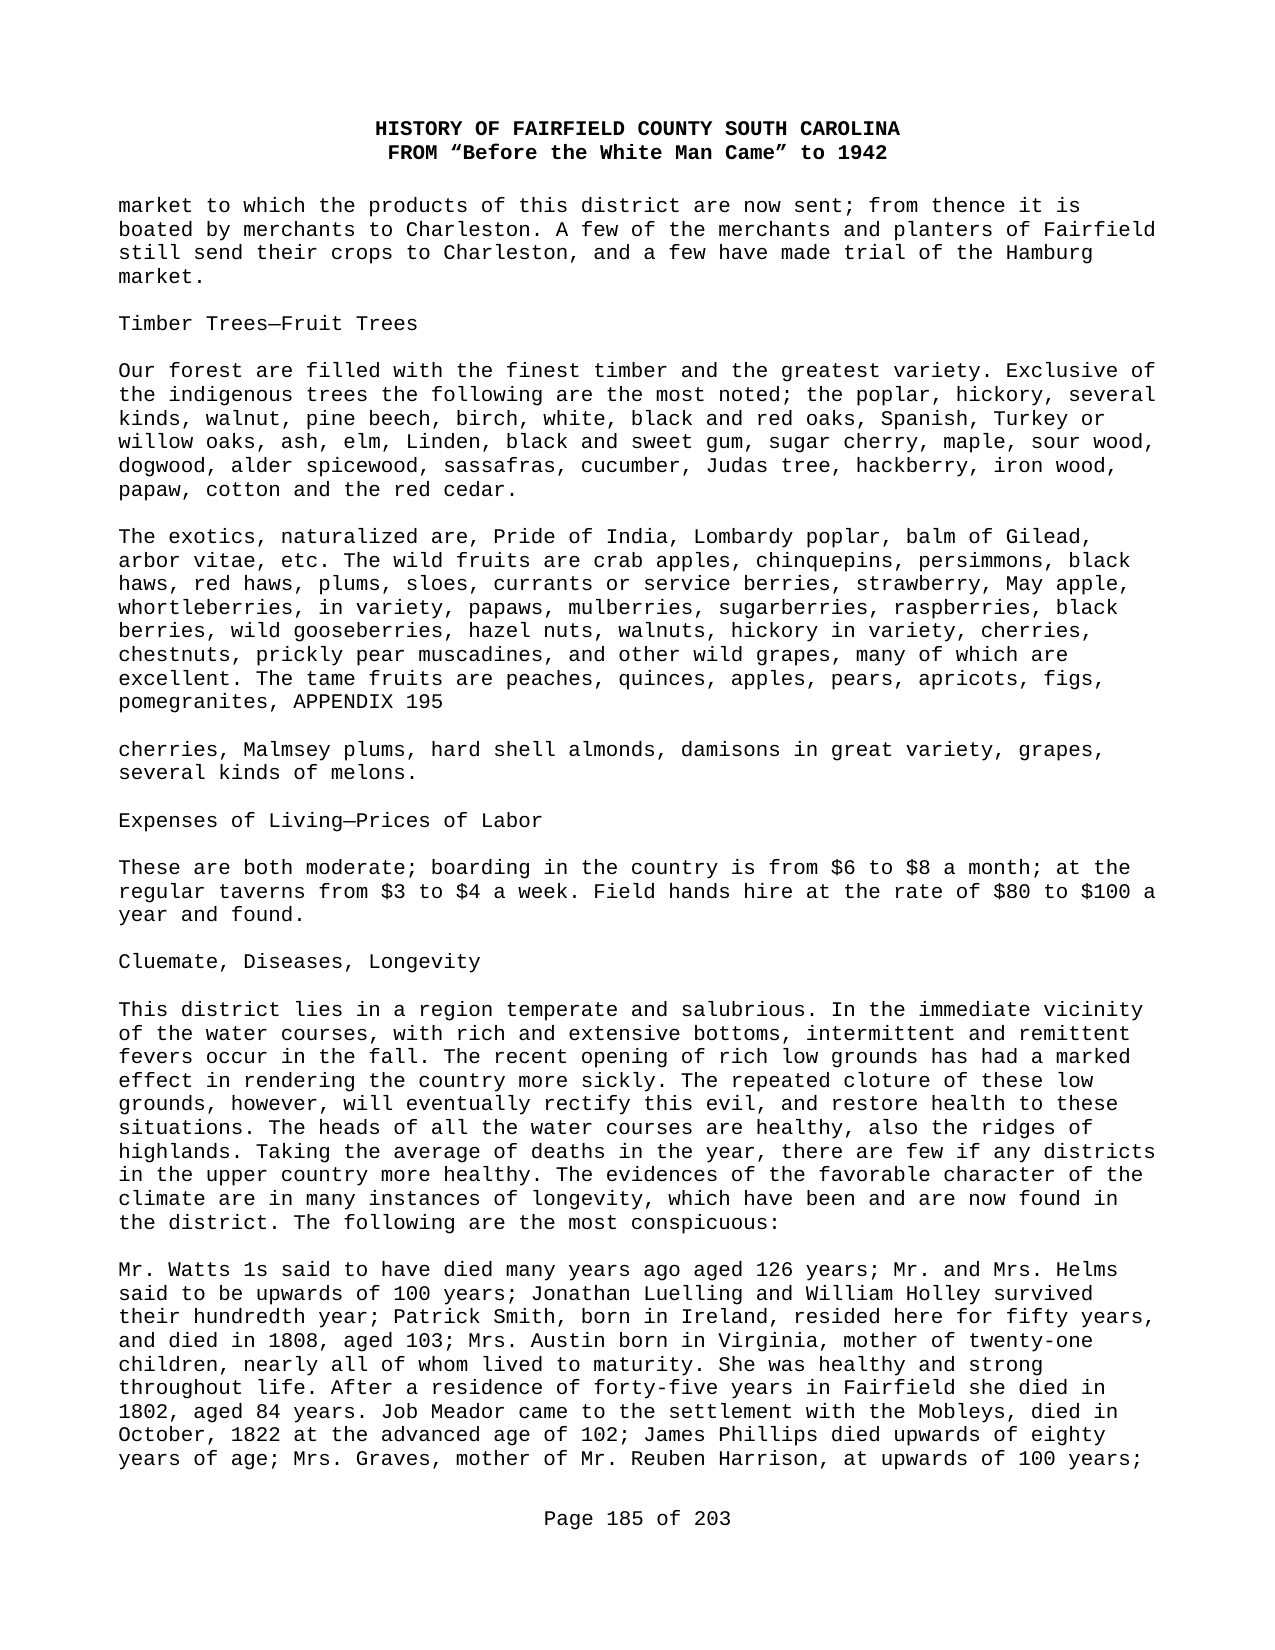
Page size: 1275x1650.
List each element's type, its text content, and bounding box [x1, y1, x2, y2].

text Expenses of Living—Prices of Labor [118, 810, 1157, 833]
text cherries, Malmsey plums, hard shell almonds, damisons in great variety, grapes, several kinds of melons. [118, 739, 1157, 786]
text Mr. Watts 1s said to have died many years ago aged 126 years; Mr. and Mrs. Helms said to be upwards of 100 years; Jonathan Luelling and William Holley survived their hundredth year; Patrick Smith, born in Ireland, resided here for fifty years, and died in 1808, aged 103; Mrs. Austin born in Virginia, mother of twenty-one children, nearly all of whom lived to maturity. She was healthy and strong throughout life. After a residence of forty-five years in Fairfield she died in 1802, aged 84 years. Job Meador came to the settlement with the Mobleys, died in October, 1822 at the advanced age of 102; James Phillips died upwards of eighty years of age; Mrs. Graves, mother of Mr. Reuben Harrison, at upwards of 100 years; [118, 1259, 1157, 1472]
text Our forest are filled with the finest timber and the greatest variety. Exclusive of the indigenous trees the following are the most noted; the poplar, hickory, several kinds, walnut, pine beech, birch, white, black and red oaks, Spanish, Turkey or willow oaks, ash, elm, Linden, black and sweet gum, sugar cherry, maple, sour wood, dogwood, alder spicewood, sassafras, cucumber, Judas tree, hackberry, iron wood, papaw, cotton and the red cedar. [118, 360, 1157, 502]
text The exotics, naturalized are, Pride of India, Lombardy poplar, balm of Gilead, arbor vitae, etc. The wild fruits are crab apples, chinquepins, persimmons, black haws, red haws, plums, sloes, currants or service berries, strawberry, May apple, whortleberries, in variety, papaws, mulberries, sugarberries, raspberries, black berries, wild gooseberries, hazel nuts, walnuts, hickory in variety, cherries, chestnuts, prickly pear muscadines, and other wild grapes, many of which are excellent. The tame fruits are peaches, quinces, apples, pears, apricots, figs, pomegranites, APPENDIX 195 [118, 526, 1157, 715]
text Cluemate, Diseases, Longevity [118, 952, 1157, 975]
text These are both moderate; boarding in the country is from $6 to $8 a month; at the regular taverns from $3 to $4 a week. Field hands hire at the rate of $80 to $100 a year and found. [118, 857, 1157, 928]
text This district lies in a region temperate and salubrious. In the immediate vicinity of the water courses, with rich and extensive bottoms, intermittent and remittent fevers occur in the fall. The recent opening of rich low grounds has had a marked effect in rendering the country more sickly. The repeated cloture of these low grounds, however, will eventually rectify this evil, and restore health to these situations. The heads of all the water courses are healthy, also the ridges of highlands. Taking the average of deaths in the year, there are few if any districts in the upper country more healthy. The evidences of the favorable character of the climate are in many instances of longevity, which have been and are now found in the district. The following are the most conspicuous: [118, 999, 1157, 1235]
text Timber Trees—Fruit Trees [118, 313, 1157, 337]
text market to which the products of this district are now sent; from thence it is boated by merchants to Charleston. A few of the merchants and planters of Fairfield still send their crops to Charleston, and a few have made trial of the Hamburg market. [118, 195, 1157, 289]
